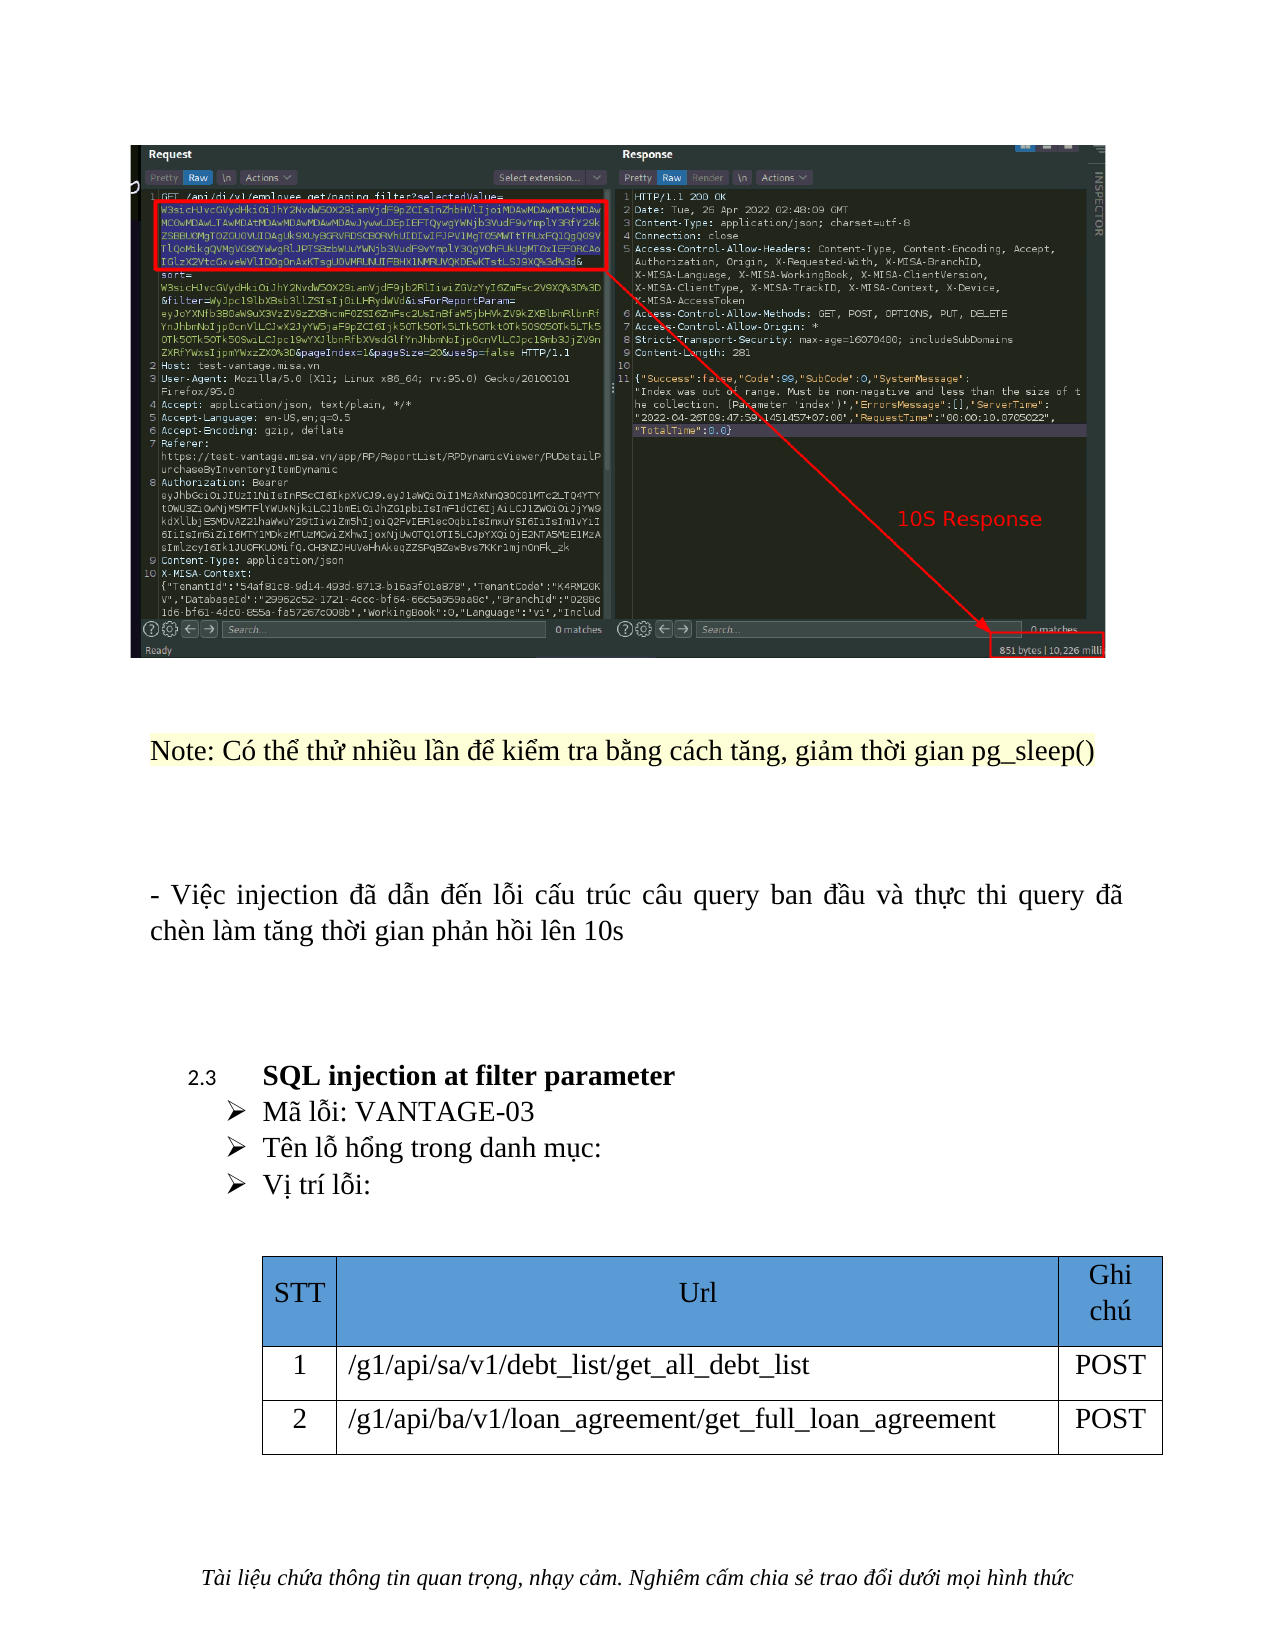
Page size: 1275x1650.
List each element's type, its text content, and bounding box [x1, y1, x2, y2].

list Vị trí lỗi: [225, 1167, 1125, 1200]
table_cell /g1/api/sa/v1/debt_list/get_all_debt_list [337, 1347, 1058, 1400]
picture [130, 145, 1106, 658]
table_cell POST [1059, 1401, 1162, 1453]
table_cell POST [1059, 1347, 1162, 1400]
list Note: Có thể thử nhiều lần để kiểm tra bằng cách tăng, giảm thời gian pg_sleep() [150, 733, 1125, 766]
list SQL injection at filter parameter [187, 1058, 1125, 1092]
table_header Ghi chú [1059, 1257, 1162, 1346]
table_header Url [337, 1257, 1058, 1346]
table_header STT [263, 1257, 336, 1346]
list Tên lỗ hổng trong danh mục: [225, 1131, 1125, 1164]
table_cell 1 [263, 1347, 336, 1400]
list Mã lỗi: VANTAGE-03 [225, 1094, 1125, 1128]
table_cell 2 [263, 1401, 336, 1453]
table_cell /g1/api/ba/v1/loan_agreement/get_full_loan_agreement [337, 1401, 1058, 1453]
list - Việc injection đã dẫn đến lỗi cấu trúc câu query ban đầu và thực thi query đã chèn làm tăng thời gian phản hồi lên 10s [150, 877, 1125, 947]
